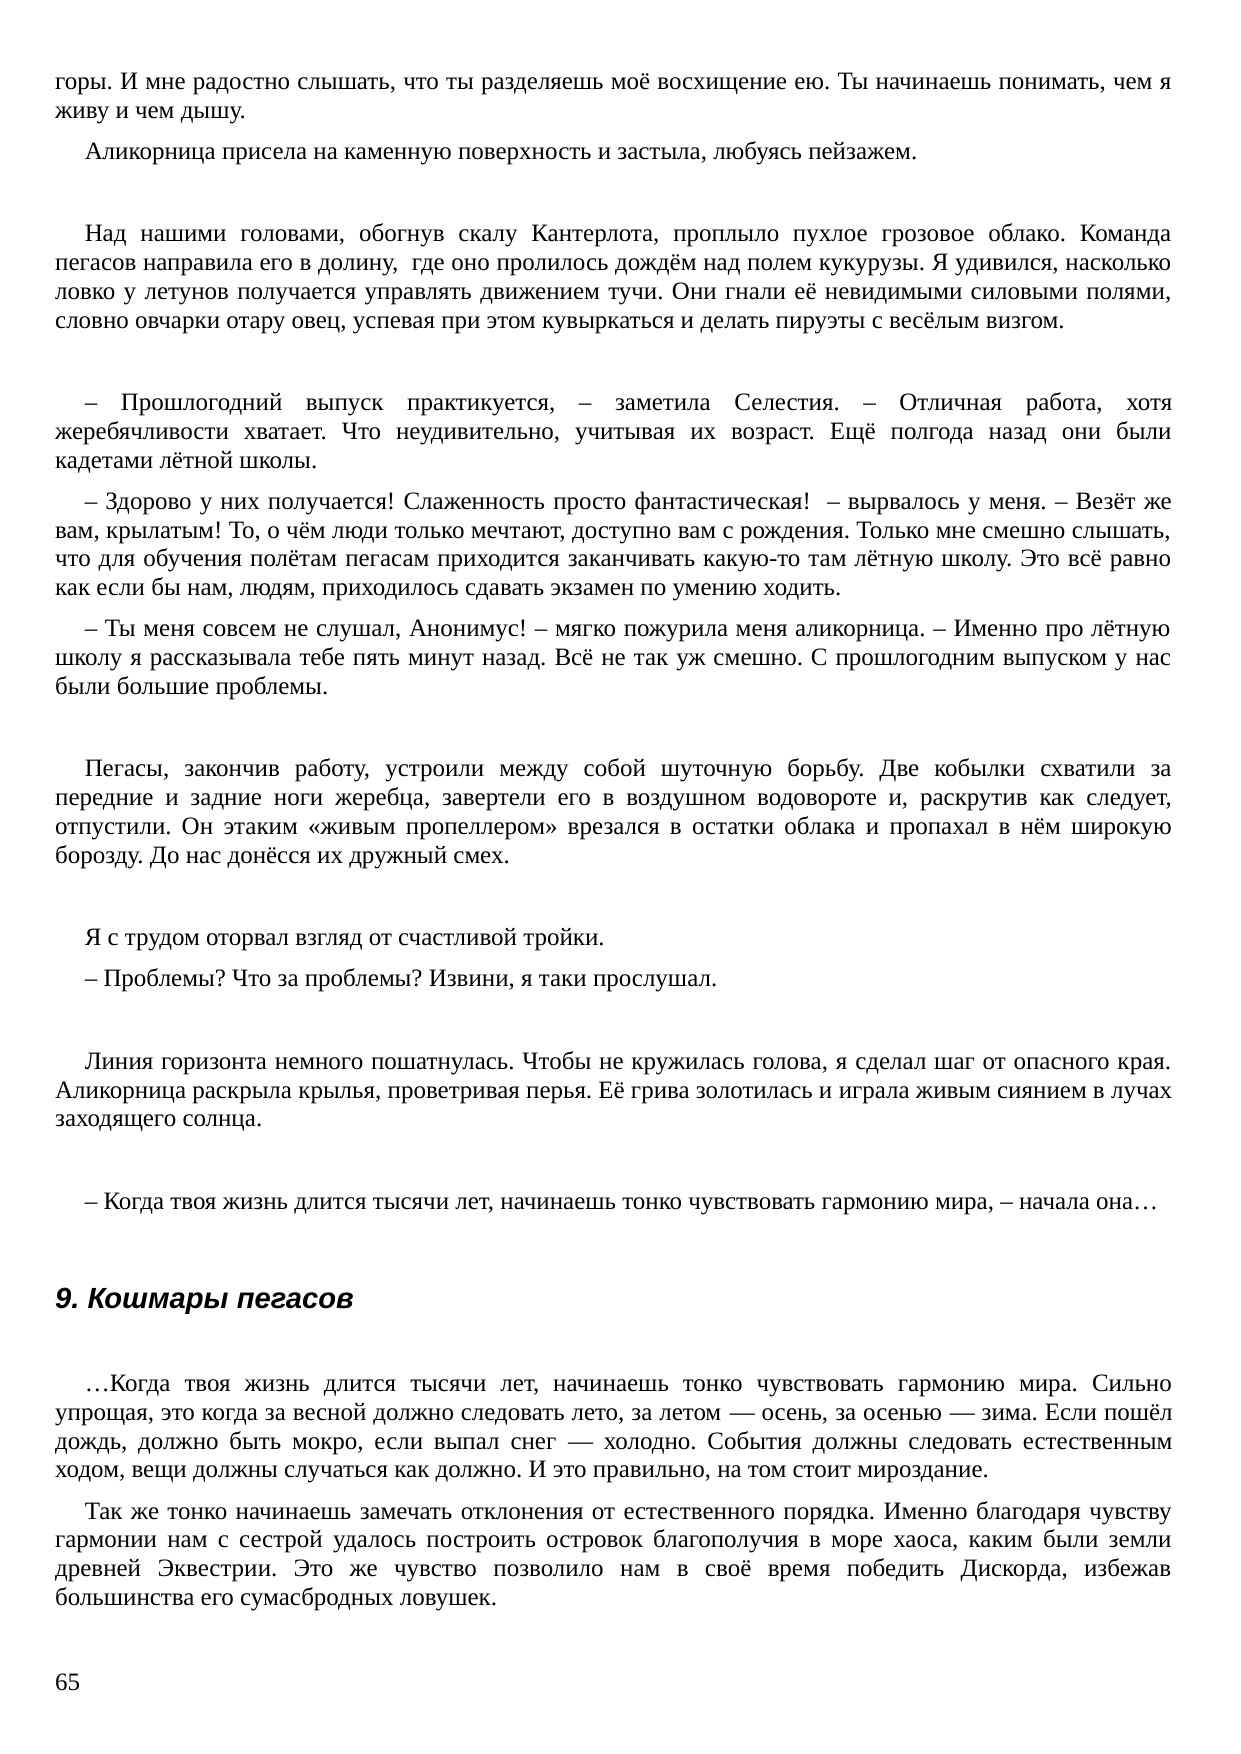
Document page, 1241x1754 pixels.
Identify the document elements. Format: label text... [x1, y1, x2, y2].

text Пегасы, закончив работу, устроили между собой шуточную борьбу. Две кобылки схватили за передние и задние ноги жеребца, завертели его в воздушном водовороте и, раскрутив как следует, отпустили. Он этаким «живым пропеллером» врезался в остатки облака и пропахал в нём широкую борозду. До нас донёсся их дружный смех. [55, 753, 1173, 868]
text – Проблемы? Что за проблемы? Извини, я таки прослушал. [55, 963, 1173, 992]
text горы. И мне радостно слышать, что ты разделяешь моё восхищение ею. Ты начинаешь понимать, чем я живу и чем дышу. [55, 66, 1173, 123]
text Я с трудом оторвал взгляд от счастливой тройки. [55, 922, 1173, 951]
text – Когда твоя жизнь длится тысячи лет, начинаешь тонко чувствовать гармонию мира, – начала она… [55, 1186, 1173, 1215]
text – Здорово у них получается! Слаженность просто фантастическая! – вырвалось у меня. – Везёт же вам, крылатым! То, о чём люди только мечтают, доступно вам с рождения. Только мне смешно слышать, что для обучения полётам пегасам приходится заканчивать какую-то там лётную школу. Это всё равно как если бы нам, людям, приходилось сдавать экзамен по умению ходить. [55, 486, 1173, 601]
text Так же тонко начинаешь замечать отклонения от естественного порядка. Именно благодаря чувству гармонии нам с сестрой удалось построить островок благополучия в море хаоса, каким были земли древней Эквестрии. Это же чувство позволило нам в своё время победить Дискорда, избежав большинства его сумасбродных ловушек. [55, 1496, 1173, 1611]
text Линия горизонта немного пошатнулась. Чтобы не кружилась голова, я сделал шаг от опасного края. Аликорница раскрыла крылья, проветривая перья. Её грива золотилась и играла живым сиянием в лучах заходящего солнца. [55, 1046, 1173, 1132]
text Над нашими головами, обогнув скалу Кантерлота, проплыло пухлое грозовое облако. Команда пегасов направила его в долину, где оно пролилось дождём над полем кукурузы. Я удивился, насколько ловко у летунов получается управлять движением тучи. Они гнали её невидимыми силовыми полями, словно овчарки отару овец, успевая при этом кувыркаться и делать пируэты с весёлым визгом. [55, 218, 1173, 333]
text – Ты меня совсем не слушал, Анонимус! – мягко пожурила меня аликорница. – Именно про лётную школу я рассказывала тебе пять минут назад. Всё не так уж смешно. С прошлогодним выпуском у нас были большие проблемы. [55, 613, 1173, 700]
subtitle 9. Кошмары пегасов [55, 1281, 1173, 1314]
text …Когда твоя жизнь длится тысячи лет, начинаешь тонко чувствовать гармонию мира. Сильно упрощая, это когда за весной должно следовать лето, за летом — осень, за осенью — зима. Если пошёл дождь, должно быть мокро, если выпал снег — холодно. События должны следовать естественным ходом, вещи должны случаться как должно. И это правильно, на том стоит мироздание. [55, 1368, 1173, 1483]
text Аликорница присела на каменную поверхность и застыла, любуясь пейзажем. [55, 136, 1173, 165]
text – Прошлогодний выпуск практикуется, – заметила Селестия. – Отличная работа, хотя жеребячливости хватает. Что неудивительно, учитывая их возраст. Ещё полгода назад они были кадетами лётной школы. [55, 387, 1173, 473]
